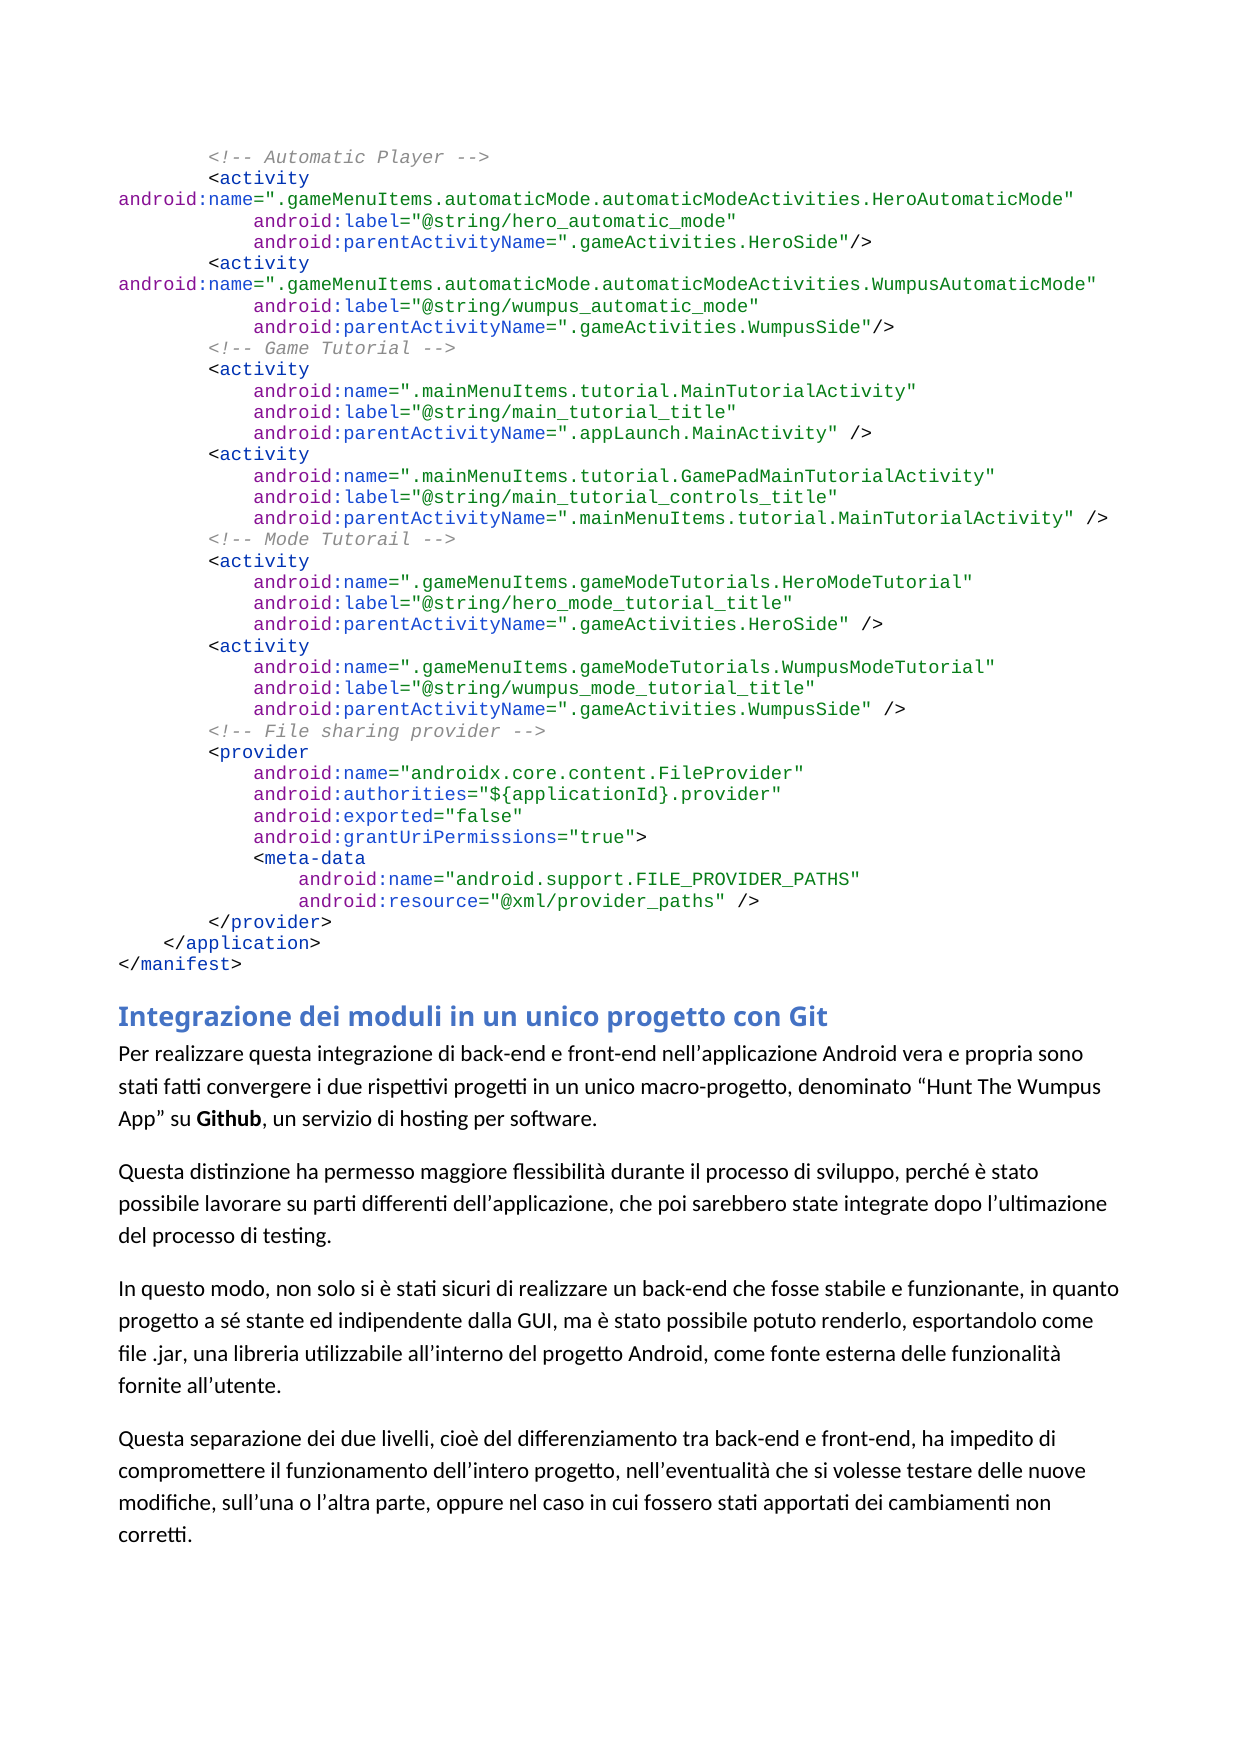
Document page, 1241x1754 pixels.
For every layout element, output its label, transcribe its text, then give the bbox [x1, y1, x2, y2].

text Questa separazione dei due livelli, cioè del differenziamento tra back-end e front-end, ha impedito di compromettere il funzionamento dell’intero progetto, nell’eventualità che si volesse testare delle nuove modifiche, sull’una o l’altra parte, oppure nel caso in cui fossero stati apportati dei cambiamenti non corretti. [118, 1424, 1122, 1548]
text <!-- Automatic Player --> <activity android:name=".gameMenuItems.automaticMode.automaticModeActivities.HeroAutomaticMode" android:label="@string/hero_automatic_mode" android:parentActivityName=".gameActivities.HeroSide"/> <activity android:name=".gameMenuItems.automaticMode.automaticModeActivities.WumpusAutomaticMode" android:label="@string/wumpus_automatic_mode" android:parentActivityName=".gameActivities.WumpusSide"/> <!-- Game Tutorial --> <activity android:name=".mainMenuItems.tutorial.MainTutorialActivity" android:label="@string/main_tutorial_title" android:parentActivityName=".appLaunch.MainActivity" /> <activity android:name=".mainMenuItems.tutorial.GamePadMainTutorialActivity" android:label="@string/main_tutorial_controls_title" android:parentActivityName=".mainMenuItems.tutorial.MainTutorialActivity" /> <!-- Mode Tutorail --> <activity android:name=".gameMenuItems.gameModeTutorials.HeroModeTutorial" android:label="@string/hero_mode_tutorial_title" android:parentActivityName=".gameActivities.HeroSide" /> <activity android:name=".gameMenuItems.gameModeTutorials.WumpusModeTutorial" android:label="@string/wumpus_mode_tutorial_title" android:parentActivityName=".gameActivities.WumpusSide" /> <!-- File sharing provider --> <provider android:name="androidx.core.content.FileProvider" android:authorities="${applicationId}.provider" android:exported="false" android:grantUriPermissions="true"> <meta-data android:name="android.support.FILE_PROVIDER_PATHS" android:resource="@xml/provider_paths" /> </provider> </application> </manifest> [118, 148, 1122, 976]
text Per realizzare questa integrazione di back-end e front-end nell’applicazione Android vera e propria sono stati fatti convergere i due rispettivi progetti in un unico macro-progetto, denominato “Hunt The Wumpus App” su Github, un servizio di hosting per software. [118, 1039, 1122, 1132]
text In questo modo, non solo si è stati sicuri di realizzare un back-end che fosse stabile e funzionante, in quanto progetto a sé stante ed indipendente dalla GUI, ma è stato possibile potuto renderlo, esportandolo come file .jar, una libreria utilizzabile all’interno del progetto Android, come fonte esterna delle funzionalità fornite all’utente. [118, 1274, 1122, 1399]
subtitle Integrazione dei moduli in un unico progetto con Git [118, 997, 1122, 1034]
text Questa distinzione ha permesso maggiore flessibilità durante il processo di sviluppo, perché è stato possibile lavorare su parti differenti dell’applicazione, che poi sarebbero state integrate dopo l’ultimazione del processo di testing. [118, 1157, 1122, 1249]
